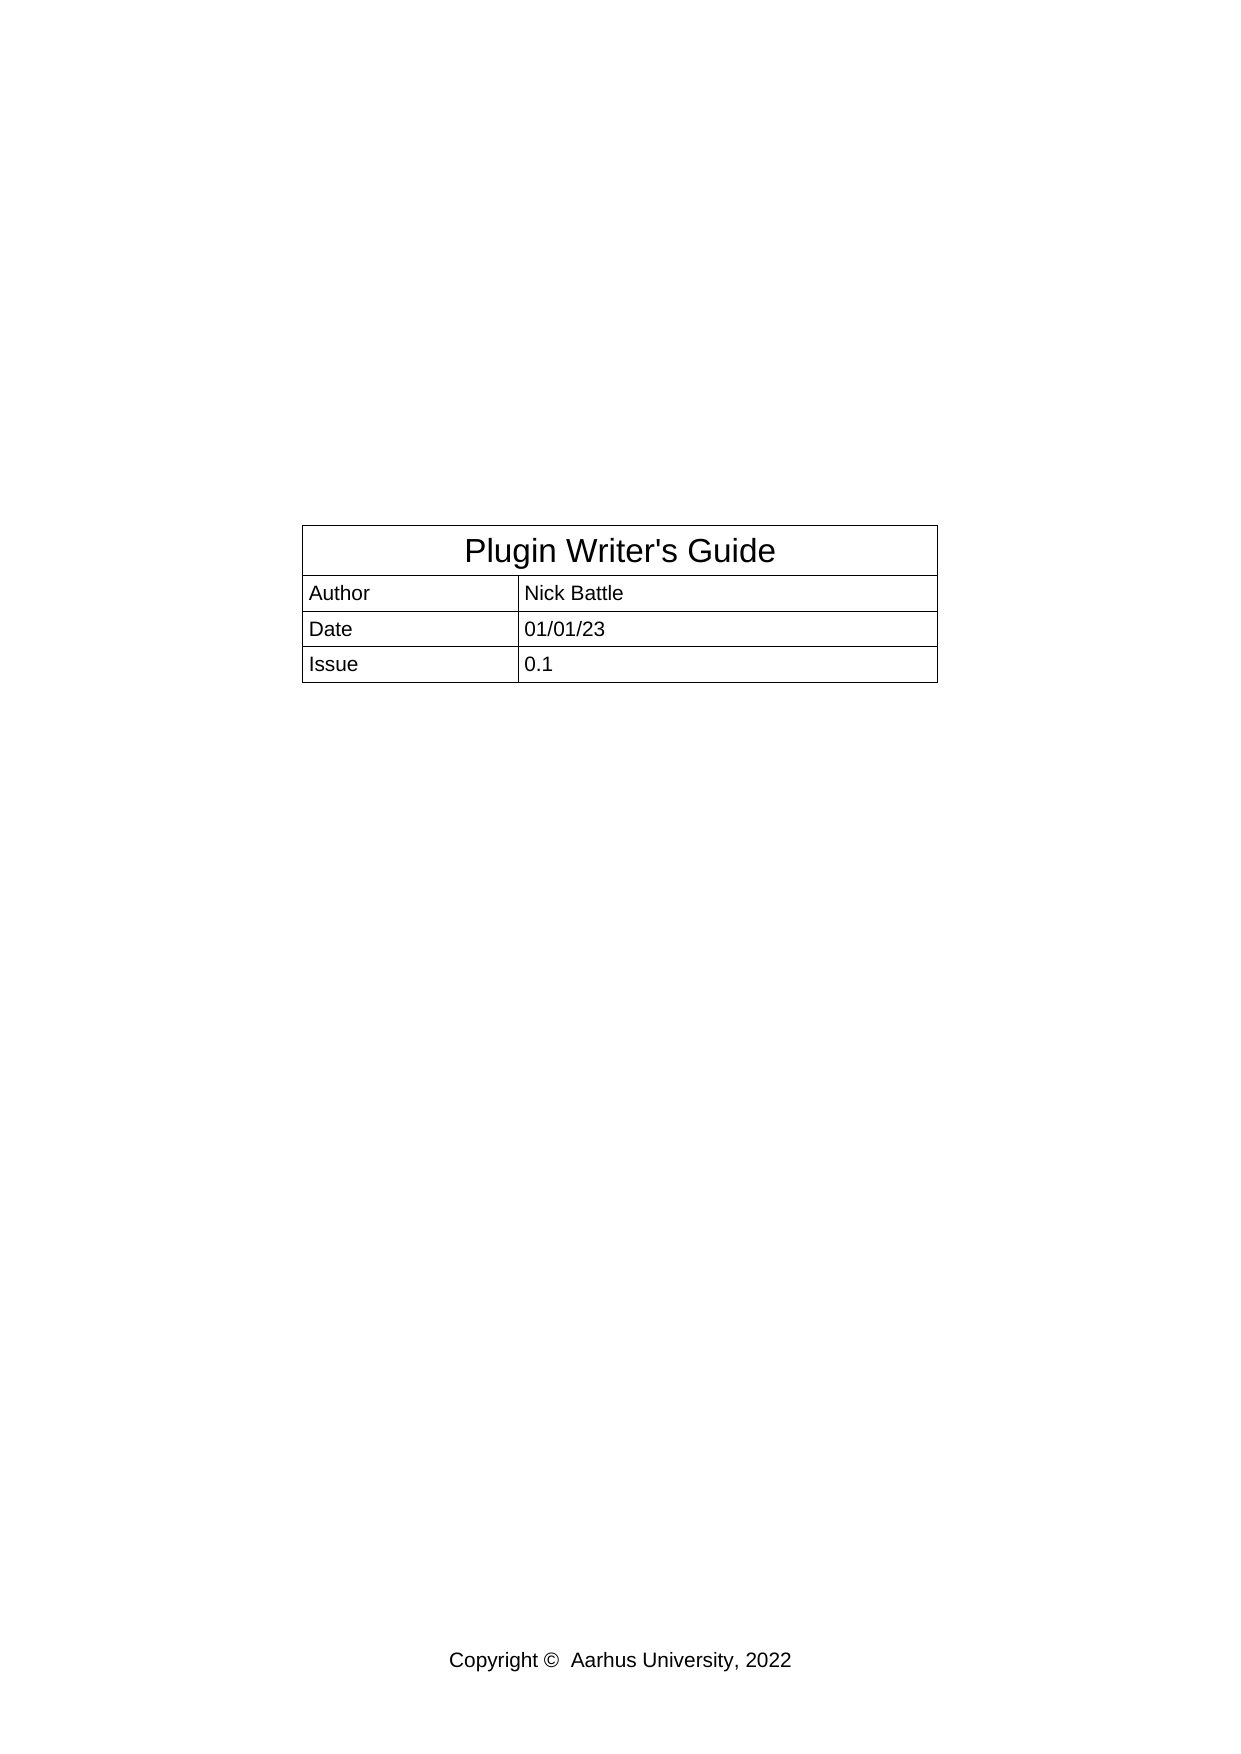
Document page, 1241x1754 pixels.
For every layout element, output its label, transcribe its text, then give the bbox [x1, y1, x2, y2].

table_cell Nick Battle [519, 576, 937, 611]
table_cell Date [303, 612, 518, 646]
table_header Plugin Writer's Guide [303, 526, 937, 575]
table_cell 01/01/23 [519, 612, 937, 646]
table_cell Issue [303, 647, 518, 682]
table_cell Author [303, 576, 518, 611]
table_cell 0.1 [519, 647, 937, 682]
